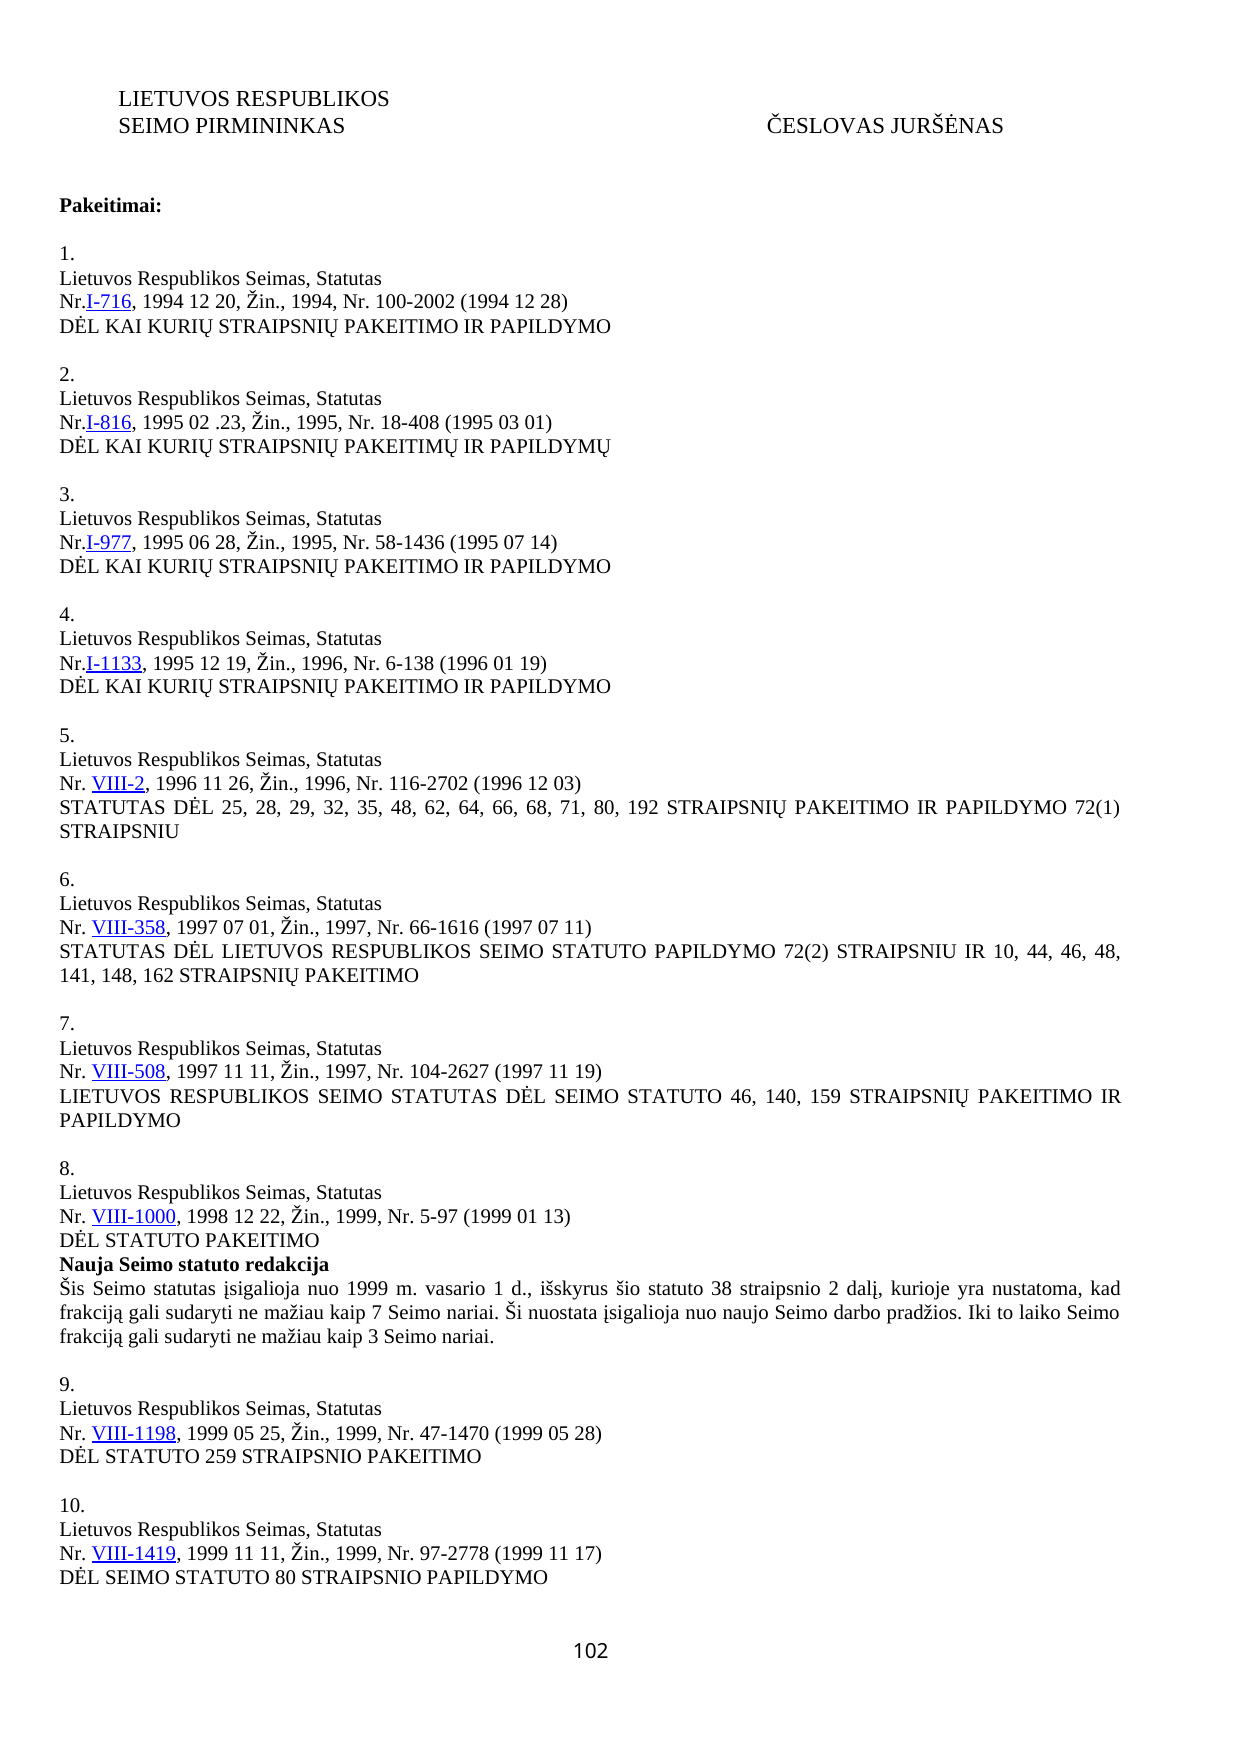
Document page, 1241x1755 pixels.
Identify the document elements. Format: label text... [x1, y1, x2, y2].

text DĖL SEIMO STATUTO 80 STRAIPSNIO PAPILDYMO [59, 1565, 1122, 1589]
text Lietuvos Respublikos Seimas, Statutas [59, 265, 1122, 289]
text Lietuvos Respublikos Seimas, Statutas [59, 386, 1122, 410]
text Lietuvos Respublikos Seimas, Statutas [59, 1180, 1122, 1204]
text 5. [59, 723, 1122, 747]
text LIETUVOS RESPUBLIKOS SEIMO STATUTAS DĖL SEIMO STATUTO 46, 140, 159 STRAIPSNIŲ PAKEITIMO IR PAPILDYMO [59, 1083, 1122, 1132]
text Nr. VIII-358, 1997 07 01, Žin., 1997, Nr. 66-1616 (1997 07 11) [59, 915, 1122, 939]
text Nr. VIII-508, 1997 11 11, Žin., 1997, Nr. 104-2627 (1997 11 19) [59, 1059, 1122, 1083]
text Lietuvos Respublikos Seimas, Statutas [59, 626, 1122, 650]
text DĖL STATUTO PAKEITIMO [59, 1228, 1122, 1252]
text 9. [59, 1372, 1122, 1396]
text Nr.I-816, 1995 02 .23, Žin., 1995, Nr. 18-408 (1995 03 01) [59, 410, 1122, 434]
text 6. [59, 867, 1122, 891]
text Nr.I-977, 1995 06 28, Žin., 1995, Nr. 58-1436 (1995 07 14) [59, 530, 1122, 554]
text Nr. VIII-1419, 1999 11 11, Žin., 1999, Nr. 97-2778 (1999 11 17) [59, 1541, 1122, 1565]
text Pakeitimai: [59, 193, 1122, 217]
text SEIMO PIRMININKAS ČESLOVAS JURŠĖNAS [59, 112, 1122, 138]
text DĖL KAI KURIŲ STRAIPSNIŲ PAKEITIMO IR PAPILDYMO [59, 674, 1122, 698]
text 1. [59, 241, 1122, 265]
text Lietuvos Respublikos Seimas, Statutas [59, 891, 1122, 915]
text STATUTAS DĖL LIETUVOS RESPUBLIKOS SEIMO STATUTO PAPILDYMO 72(2) STRAIPSNIU IR 10, 44, 46, 48, 141, 148, 162 STRAIPSNIŲ PAKEITIMO [59, 939, 1122, 987]
text LIETUVOS RESPUBLIKOS [59, 85, 1122, 112]
text 8. [59, 1156, 1122, 1180]
text DĖL KAI KURIŲ STRAIPSNIŲ PAKEITIMŲ IR PAPILDYMŲ [59, 434, 1122, 458]
text Nr. VIII-1198, 1999 05 25, Žin., 1999, Nr. 47-1470 (1999 05 28) [59, 1420, 1122, 1444]
text DĖL KAI KURIŲ STRAIPSNIŲ PAKEITIMO IR PAPILDYMO [59, 554, 1122, 578]
text 2. [59, 362, 1122, 386]
text STATUTAS DĖL 25, 28, 29, 32, 35, 48, 62, 64, 66, 68, 71, 80, 192 STRAIPSNIŲ PAKEITIMO IR PAPILDYMO 72(1) STRAIPSNIU [59, 795, 1122, 843]
text Nr. VIII-2, 1996 11 26, Žin., 1996, Nr. 116-2702 (1996 12 03) [59, 771, 1122, 795]
text Nr.I-716, 1994 12 20, Žin., 1994, Nr. 100-2002 (1994 12 28) [59, 289, 1122, 313]
text Nr. VIII-1000, 1998 12 22, Žin., 1999, Nr. 5-97 (1999 01 13) [59, 1204, 1122, 1228]
text Nauja Seimo statuto redakcija [59, 1252, 1122, 1276]
text Lietuvos Respublikos Seimas, Statutas [59, 506, 1122, 530]
text Lietuvos Respublikos Seimas, Statutas [59, 1035, 1122, 1059]
text Nr.I-1133, 1995 12 19, Žin., 1996, Nr. 6-138 (1996 01 19) [59, 650, 1122, 674]
text Lietuvos Respublikos Seimas, Statutas [59, 1396, 1122, 1420]
text 4. [59, 602, 1122, 626]
text DĖL STATUTO 259 STRAIPSNIO PAKEITIMO [59, 1444, 1122, 1468]
text Lietuvos Respublikos Seimas, Statutas [59, 1517, 1122, 1541]
text Šis Seimo statutas įsigalioja nuo 1999 m. vasario 1 d., išskyrus šio statuto 38 straipsnio 2 dalį, kurioje yra nustatoma, kad frakciją gali sudaryti ne mažiau kaip 7 Seimo nariai. Ši nuostata įsigalioja nuo naujo Seimo darbo pradžios. Iki to laiko Seimo frakciją gali sudaryti ne mažiau kaip 3 Seimo nariai. [59, 1276, 1122, 1348]
text 3. [59, 482, 1122, 506]
text DĖL KAI KURIŲ STRAIPSNIŲ PAKEITIMO IR PAPILDYMO [59, 313, 1122, 338]
text 10. [59, 1493, 1122, 1517]
text 7. [59, 1011, 1122, 1035]
text Lietuvos Respublikos Seimas, Statutas [59, 747, 1122, 771]
